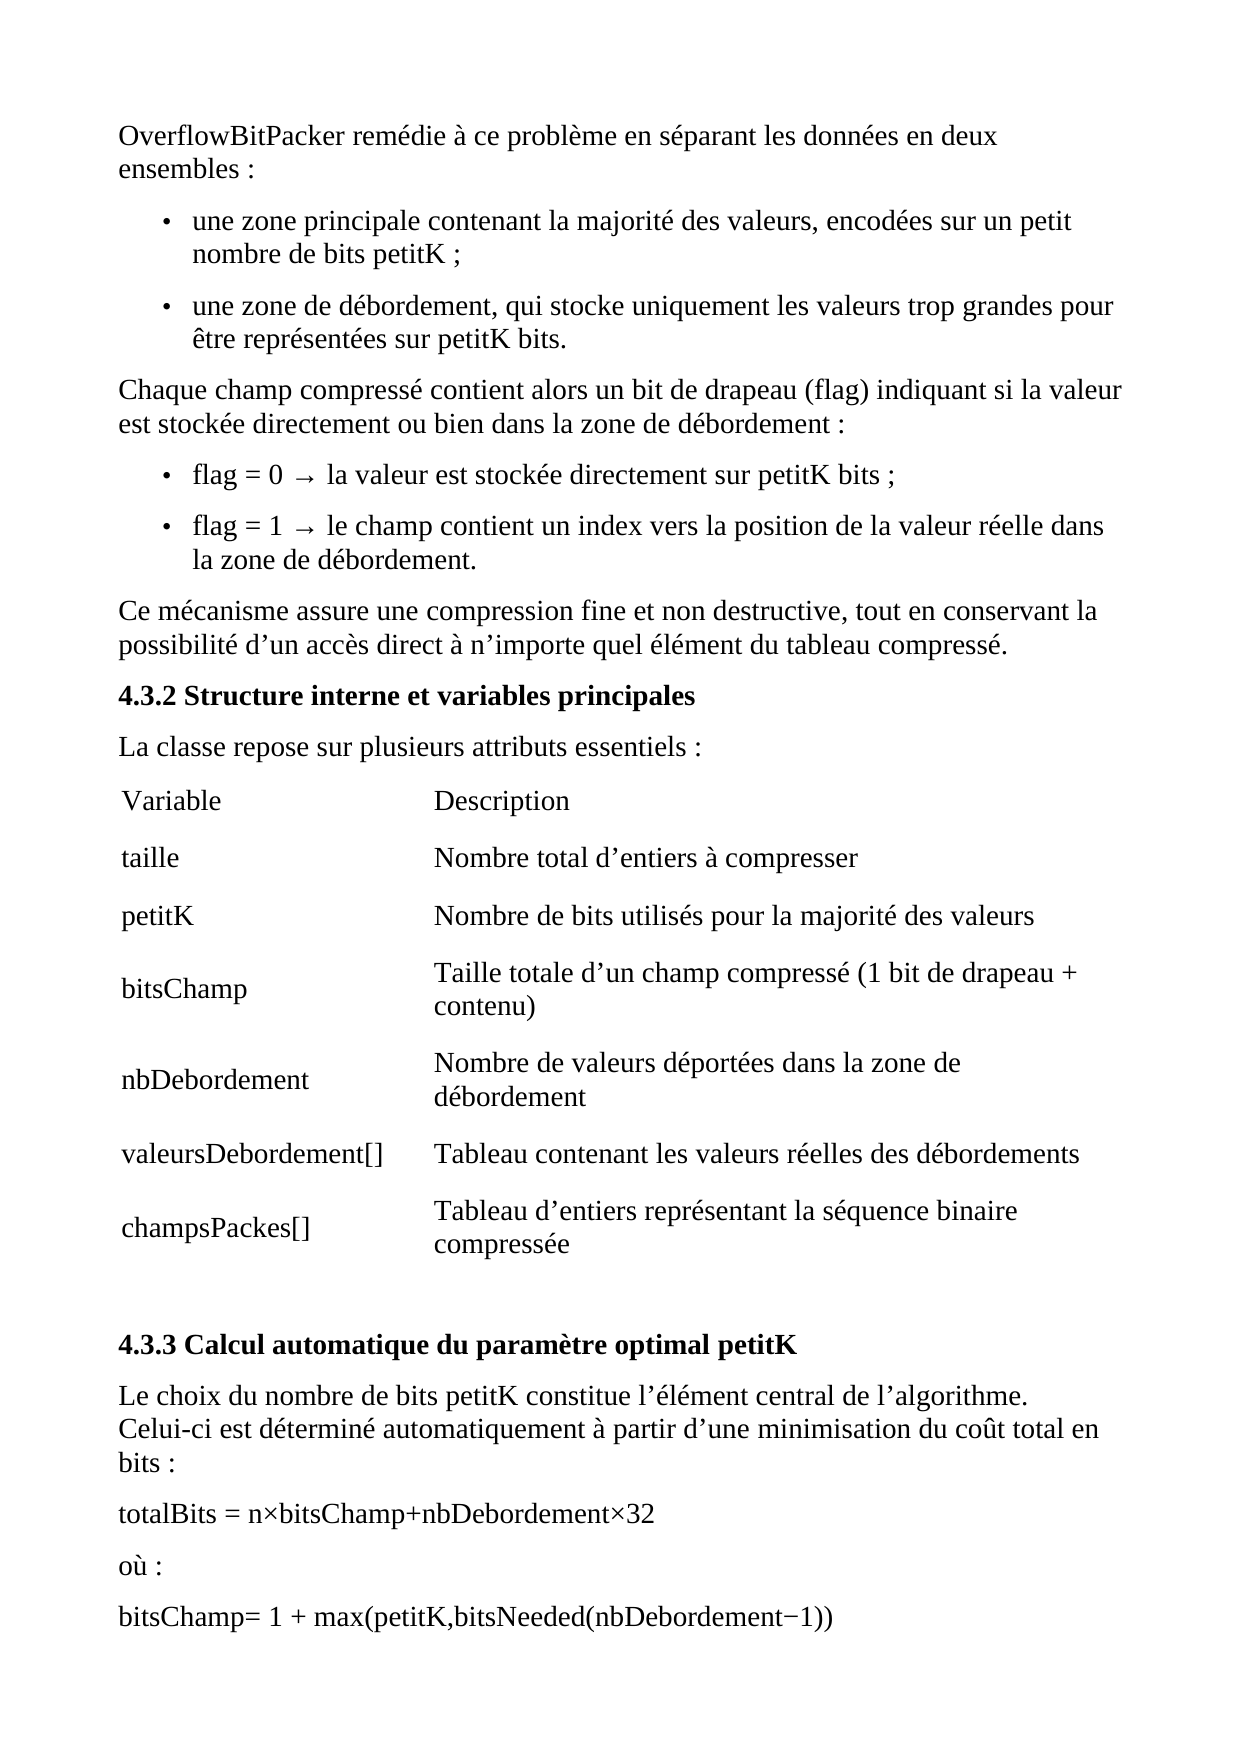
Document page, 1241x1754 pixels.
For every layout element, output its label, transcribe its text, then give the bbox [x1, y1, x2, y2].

text La classe repose sur plusieurs attributs essentiels : [118, 729, 1122, 763]
text Le choix du nombre de bits petitK constitue l’élément central de l’algorithme. Celui-ci est déterminé automatiquement à partir d’une minimisation du coût total en bits : [118, 1378, 1122, 1479]
text où : [118, 1548, 1122, 1581]
text OverflowBitPacker remédie à ce problème en séparant les données en deux ensembles : [118, 118, 1122, 185]
table_header Variable [118, 772, 431, 829]
table_cell Tableau d’entiers représentant la séquence binaire compressée [431, 1181, 1092, 1272]
table_header Description [431, 772, 1092, 829]
list une zone de débordement, qui stocke uniquement les valeurs trop grandes pour être représentées sur petitK bits. [162, 288, 1122, 355]
table_cell Nombre total d’entiers à compresser [431, 829, 1092, 886]
table_cell nbDebordement [118, 1034, 431, 1124]
table_cell Taille totale d’un champ compressé (1 bit de drapeau + contenu) [431, 943, 1092, 1034]
table_cell champsPackes[] [118, 1181, 431, 1272]
text Chaque champ compressé contient alors un bit de drapeau (flag) indiquant si la valeur est stockée directement ou bien dans la zone de débordement : [118, 372, 1122, 439]
text totalBits = n×bitsChamp+nbDebordement×32 [118, 1496, 1122, 1530]
list flag = 1 → le champ contient un index vers la position de la valeur réelle dans la zone de débordement. [162, 508, 1122, 576]
text Ce mécanisme assure une compression fine et non destructive, tout en conservant la possibilité d’un accès direct à n’importe quel élément du tableau compressé. [118, 593, 1122, 660]
table_cell Nombre de bits utilisés pour la majorité des valeurs [431, 886, 1092, 943]
table_cell valeursDebordement[] [118, 1124, 431, 1181]
text bitsChamp= 1 + max⁡(petitK,bitsNeeded(nbDebordement−1)) [118, 1599, 1122, 1632]
subtitle 4.3.2 Structure interne et variables principales [118, 678, 1122, 712]
subtitle 4.3.3 Calcul automatique du paramètre optimal petitK [118, 1327, 1122, 1360]
table_cell taille [118, 829, 431, 886]
table_cell Tableau contenant les valeurs réelles des débordements [431, 1124, 1092, 1181]
list flag = 0 → la valeur est stockée directement sur petitK bits ; [162, 457, 1122, 491]
list une zone principale contenant la majorité des valeurs, encodées sur un petit nombre de bits petitK ; [162, 203, 1122, 270]
table_cell Nombre de valeurs déportées dans la zone de débordement [431, 1034, 1092, 1124]
table_cell petitK [118, 886, 431, 943]
table_cell bitsChamp [118, 943, 431, 1034]
